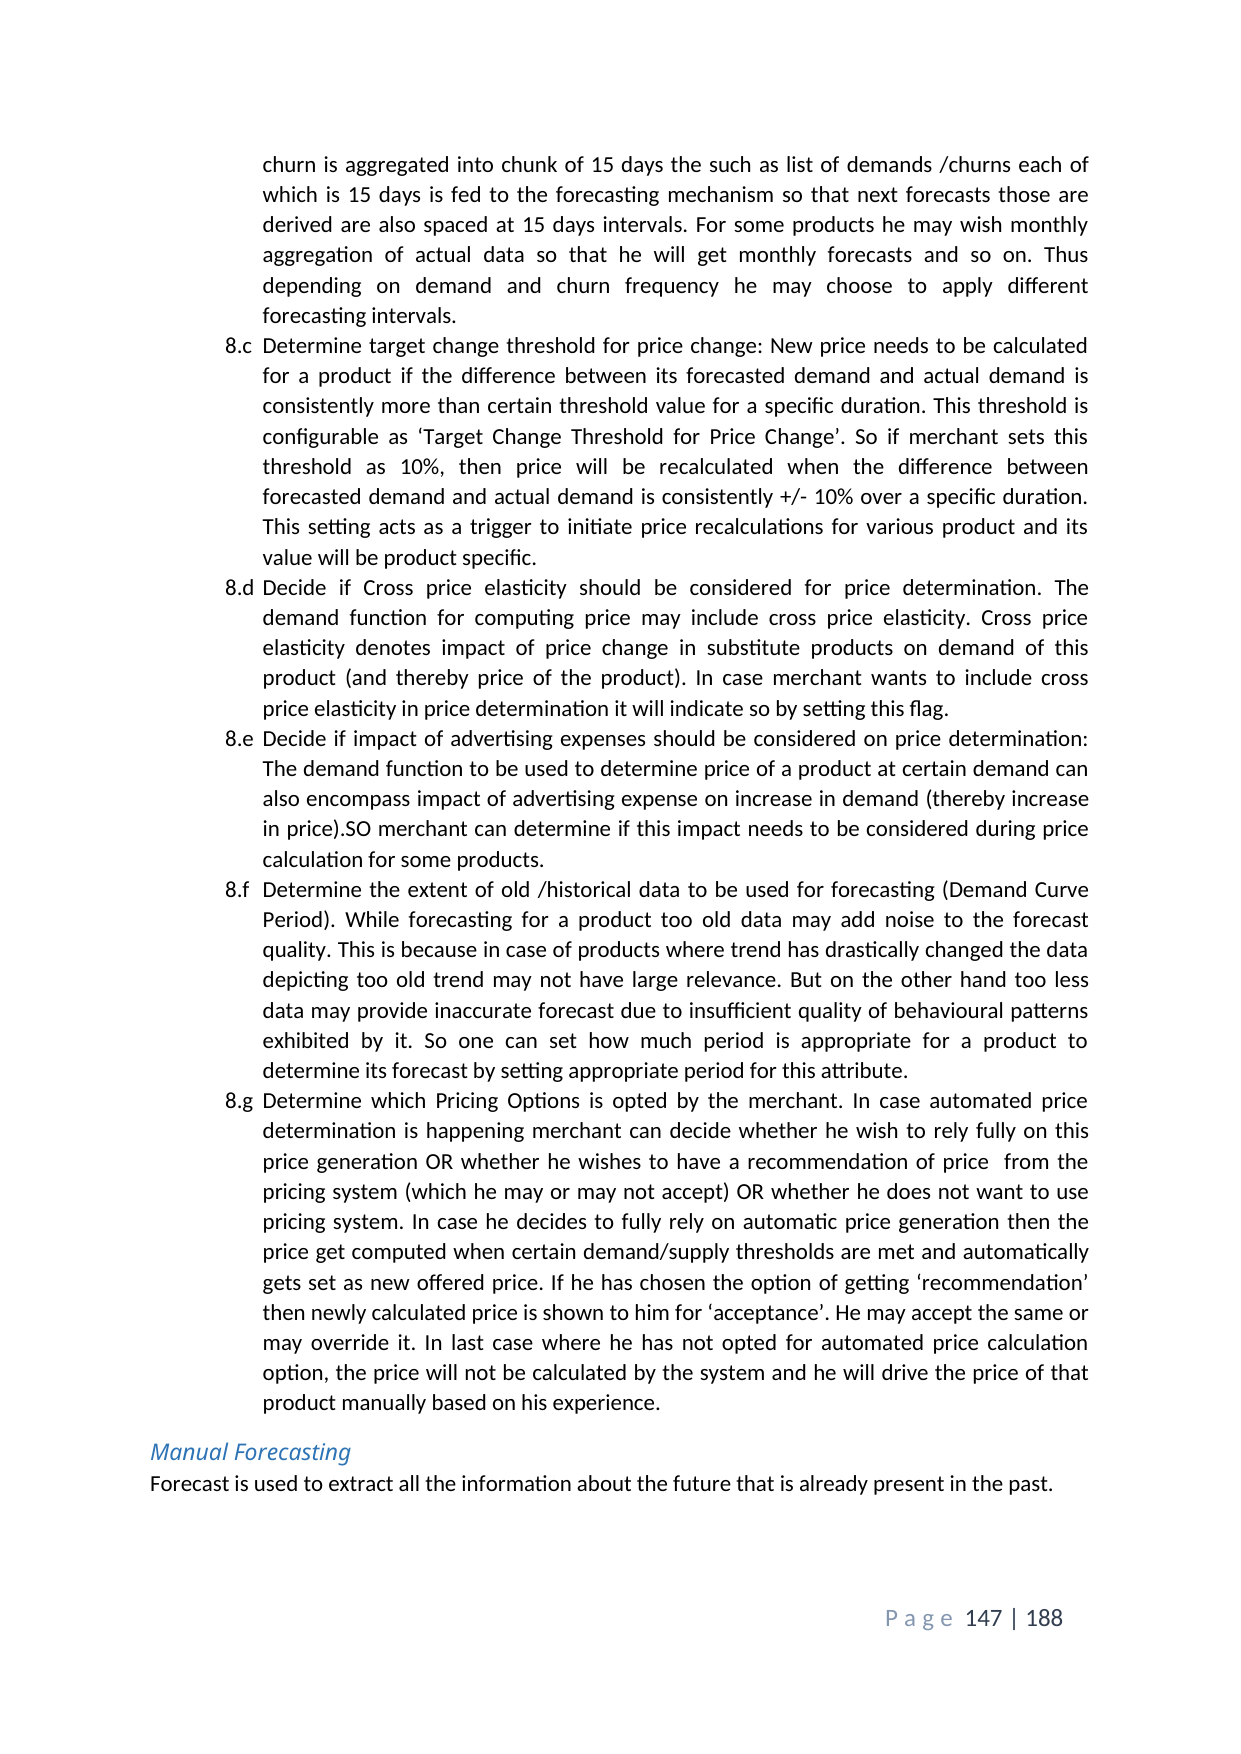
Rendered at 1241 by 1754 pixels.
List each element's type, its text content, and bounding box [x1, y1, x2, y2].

list Determine which Pricing Options is opted by the merchant. In case automated price determination is happening merchant can decide whether he wish to rely fully on this price generation OR whether he wishes to have a recommendation of price from the pricing system (which he may or may not accept) OR whether he does not want to use pricing system. In case he decides to fully rely on automatic price generation then the price get computed when certain demand/supply thresholds are met and automatically gets set as new offered price. If he has chosen the option of getting ‘recommendation’ then newly calculated price is shown to him for ‘acceptance’. He may accept the same or may override it. In last case where he has not opted for automated price calculation option, the price will not be calculated by the system and he will drive the price of that product manually based on his experience. [225, 1086, 1090, 1417]
list churn is aggregated into chunk of 15 days the such as list of demands /churns each of which is 15 days is fed to the forecasting mechanism so that next forecasts those are derived are also spaced at 15 days intervals. For some products he may wish monthly aggregation of actual data so that he will get monthly forecasts and so on. Thus depending on demand and churn frequency he may choose to apply different forecasting intervals. [225, 150, 1090, 329]
list Decide if Cross price elasticity should be considered for price determination. The demand function for computing price may include cross price elasticity. Cross price elasticity denotes impact of price change in substitute products on demand of this product (and thereby price of the product). In case merchant wants to include cross price elasticity in price determination it will indicate so by setting this flag. [225, 573, 1090, 722]
list Determine the extent of old /historical data to be used for forecasting (Demand Curve Period). While forecasting for a product too old data may add noise to the forecast quality. This is because in case of products where trend has drastically changed the data depicting too old trend may not have large relevance. But on the other hand too less data may provide inaccurate forecast due to insufficient quality of behavioural patterns exhibited by it. So one can set how much period is appropriate for a product to determine its forecast by setting appropriate period for this attribute. [225, 875, 1090, 1084]
list Decide if impact of advertising expenses should be considered on price determination: The demand function to be used to determine price of a product at certain demand can also encompass impact of advertising expense on increase in demand (thereby increase in price).SO merchant can determine if this impact needs to be considered during price calculation for some products. [225, 724, 1090, 873]
list Determine target change threshold for price change: New price needs to be calculated for a product if the difference between its forecasted demand and actual demand is consistently more than certain threshold value for a specific duration. This threshold is configurable as ‘Target Change Threshold for Price Change’. So if merchant sets this threshold as 10%, then price will be recalculated when the difference between forecasted demand and actual demand is consistently +/- 10% over a specific duration. This setting acts as a trigger to initiate price recalculations for various product and its value will be product specific. [225, 331, 1090, 571]
subtitle Manual Forecasting [150, 1435, 1090, 1467]
text Forecast is used to extract all the information about the future that is already present in the past. [150, 1469, 1090, 1497]
